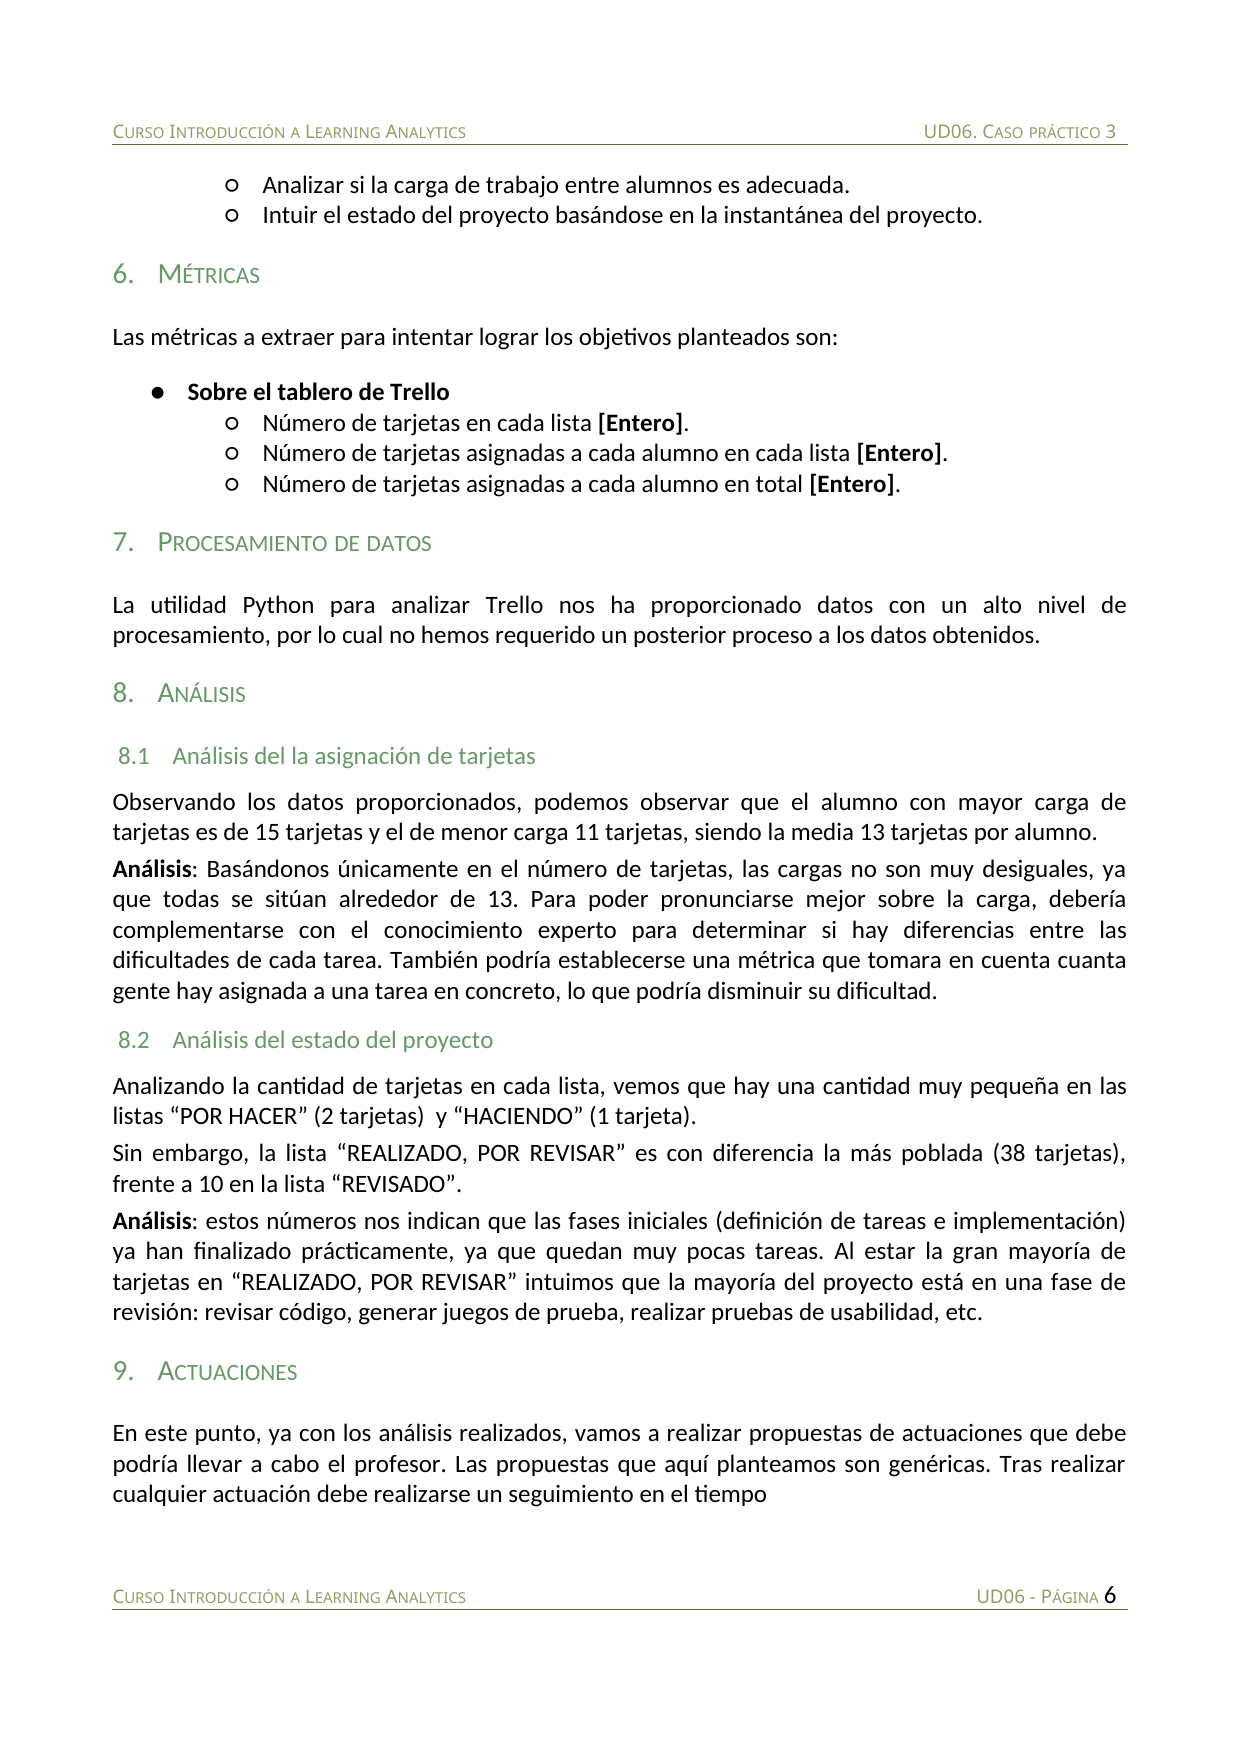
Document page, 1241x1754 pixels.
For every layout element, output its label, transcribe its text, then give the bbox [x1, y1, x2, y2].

list Sobre el tablero de Trello [150, 376, 1128, 407]
list Número de tarjetas asignadas a cada alumno en total [Entero]. [225, 468, 1128, 498]
list Número de tarjetas en cada lista [Entero]. [225, 407, 1128, 437]
text En este punto, ya con los análisis realizados, vamos a realizar propuestas de actuaciones que debe podría llevar a cabo el profesor. Las propuestas que aquí planteamos son genéricas. Tras realizar cualquier actuación debe realizarse un seguimiento en el tiempo [112, 1417, 1128, 1509]
subtitle Métricas [112, 255, 1128, 291]
text Analizando la cantidad de tarjetas en cada lista, vemos que hay una cantidad muy pequeña en las listas “POR HACER” (2 tarjetas) y “HACIENDO” (1 tarjeta). [112, 1070, 1128, 1131]
subtitle Análisis del la asignación de tarjetas [112, 740, 1128, 771]
list Intuir el estado del proyecto basándose en la instantánea del proyecto. [225, 199, 1128, 230]
subtitle Análisis [112, 674, 1128, 710]
text Sin embargo, la lista “REALIZADO, POR REVISAR” es con diferencia la más poblada (38 tarjetas), frente a 10 en la lista “REVISADO”. [112, 1137, 1128, 1198]
subtitle Análisis del estado del proyecto [112, 1024, 1128, 1055]
subtitle Procesamiento de datos [112, 523, 1128, 559]
text Observando los datos proporcionados, podemos observar que el alumno con mayor carga de tarjetas es de 15 tarjetas y el de menor carga 11 tarjetas, siendo la media 13 tarjetas por alumno. [112, 786, 1128, 847]
text Análisis: estos números nos indican que las fases iniciales (definición de tareas e implementación) ya han finalizado prácticamente, ya que quedan muy pocas tareas. Al estar la gran mayoría de tarjetas en “REALIZADO, POR REVISAR” intuimos que la mayoría del proyecto está en una fase de revisión: revisar código, generar juegos de prueba, realizar pruebas de usabilidad, etc. [112, 1205, 1128, 1327]
text Las métricas a extraer para intentar lograr los objetivos planteados son: [112, 321, 1128, 351]
text La utilidad Python para analizar Trello nos ha proporcionado datos con un alto nivel de procesamiento, por lo cual no hemos requerido un posterior proceso a los datos obtenidos. [112, 589, 1128, 650]
subtitle Actuaciones [112, 1352, 1128, 1387]
list Analizar si la carga de trabajo entre alumnos es adecuada. [225, 169, 1128, 199]
text Análisis: Basándonos únicamente en el número de tarjetas, las cargas no son muy desiguales, ya que todas se sitúan alrededor de 13. Para poder pronunciarse mejor sobre la carga, debería complementarse con el conocimiento experto para determinar si hay diferencias entre las dificultades de cada tarea. También podría establecerse una métrica que tomara en cuenta cuanta gente hay asignada a una tarea en concreto, lo que podría disminuir su dificultad. [112, 853, 1128, 1006]
list Número de tarjetas asignadas a cada alumno en cada lista [Entero]. [225, 437, 1128, 468]
